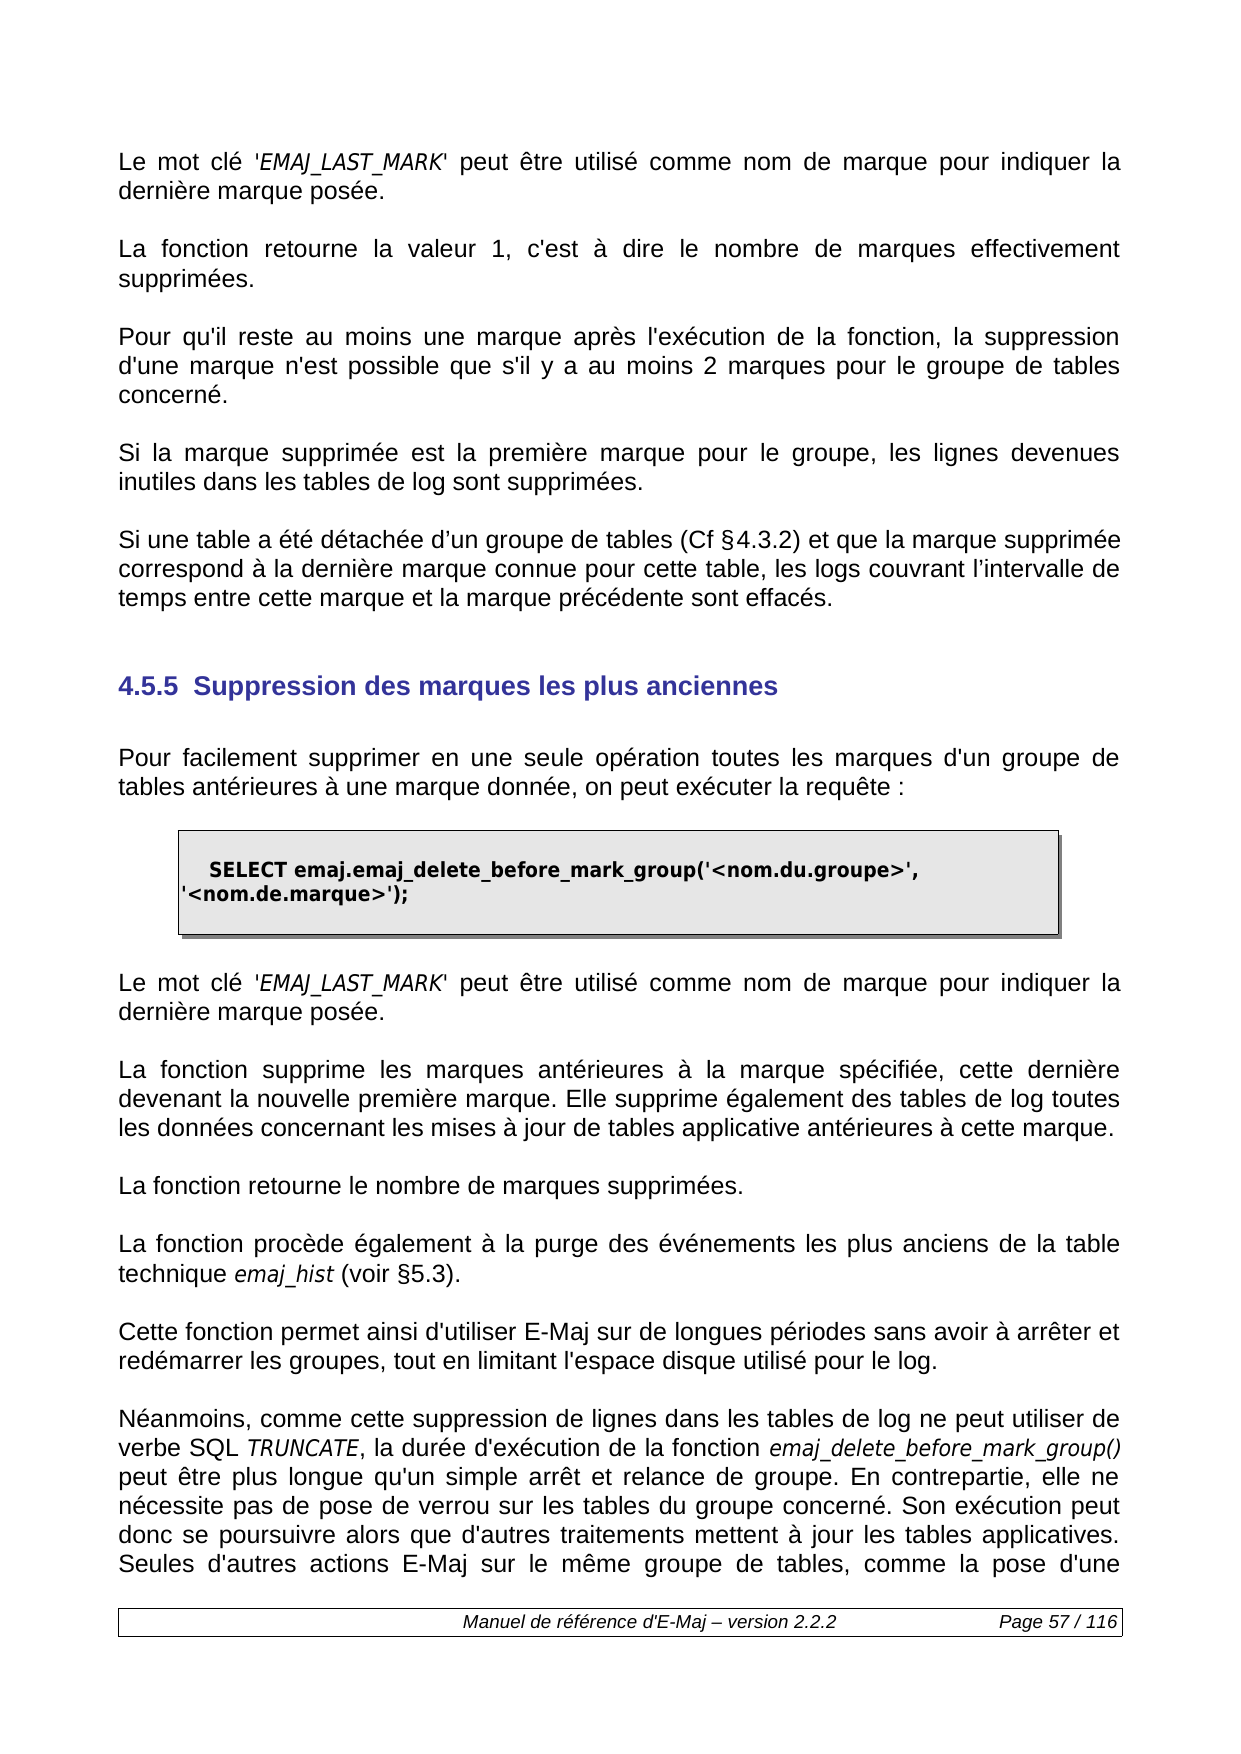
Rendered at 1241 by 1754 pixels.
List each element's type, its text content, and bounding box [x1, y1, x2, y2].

text La fonction retourne le nombre de marques supprimées. [118, 1171, 1122, 1200]
text Le mot clé 'EMAJ_LAST_MARK' peut être utilisé comme nom de marque pour indiquer la dernière marque posée. [118, 147, 1122, 205]
text La fonction supprime les marques antérieures à la marque spécifiée, cette dernière devenant la nouvelle première marque. Elle supprime également des tables de log toutes les données concernant les mises à jour de tables applicative antérieures à cette marque. [118, 1055, 1122, 1142]
subtitle Suppression des marques les plus anciennes [118, 670, 1122, 701]
text Néanmoins, comme cette suppression de lignes dans les tables de log ne peut utiliser de verbe SQL TRUNCATE, la durée d'exécution de la fonction emaj_delete_before_mark_group() peut être plus longue qu'un simple arrêt et relance de groupe. En contrepartie, elle ne nécessite pas de pose de verrou sur les tables du groupe concerné. Son exécution peut donc se poursuivre alors que d'autres traitements mettent à jour les tables applicatives. Seules d'autres actions E-Maj sur le même groupe de tables, comme la pose d'une [118, 1404, 1122, 1578]
text Si la marque supprimée est la première marque pour le groupe, les lignes devenues inutiles dans les tables de log sont supprimées. [118, 438, 1122, 496]
text Si une table a été détachée d’un groupe de tables (Cf §4.3.2) et que la marque supprimée correspond à la dernière marque connue pour cette table, les logs couvrant l’intervalle de temps entre cette marque et la marque précédente sont effacés. [118, 525, 1122, 612]
text Pour facilement supprimer en une seule opération toutes les marques d'un groupe de tables antérieures à une marque donnée, on peut exécuter la requête : [118, 743, 1122, 801]
text Le mot clé 'EMAJ_LAST_MARK' peut être utilisé comme nom de marque pour indiquer la dernière marque posée. [118, 968, 1122, 1026]
text Cette fonction permet ainsi d'utiliser E-Maj sur de longues périodes sans avoir à arrêter et redémarrer les groupes, tout en limitant l'espace disque utilisé pour le log. [118, 1317, 1122, 1375]
text La fonction retourne la valeur 1, c'est à dire le nombre de marques effectivement supprimées. [118, 234, 1122, 292]
text SELECT emaj.emaj_delete_before_mark_group('<nom.du.groupe>', '<nom.de.marque>'); [179, 854, 1058, 903]
text Pour qu'il reste au moins une marque après l'exécution de la fonction, la suppression d'une marque n'est possible que s'il y a au moins 2 marques pour le groupe de tables concerné. [118, 322, 1122, 409]
text La fonction procède également à la purge des événements les plus anciens de la table technique emaj_hist (voir §5.3). [118, 1229, 1122, 1287]
